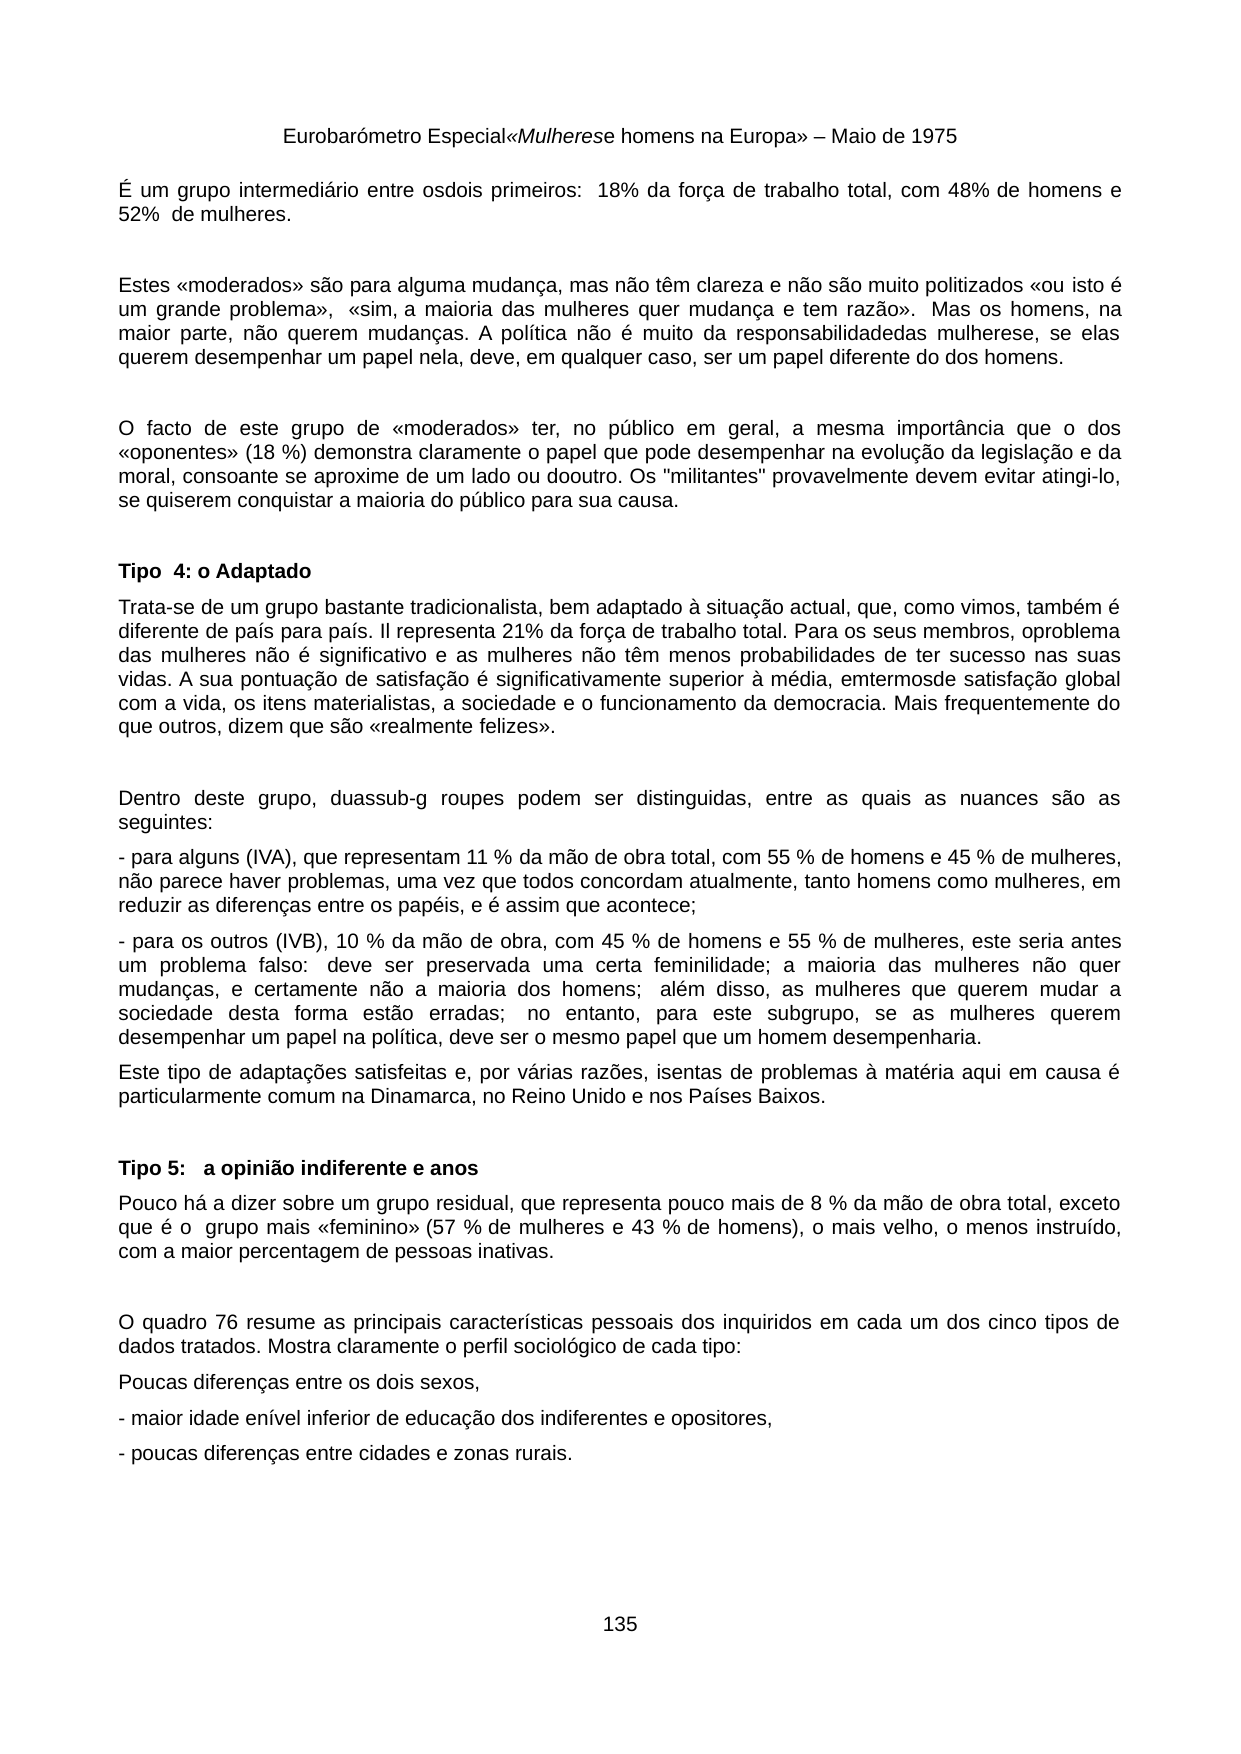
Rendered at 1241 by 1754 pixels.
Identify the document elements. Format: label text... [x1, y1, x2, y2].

text Pouco há a dizer sobre um grupo residual, que representa pouco mais de 8 % da mão de obra total, exceto que é o grupo mais «feminino» (57 % de mulheres e 43 % de homens), o mais velho, o menos instruído, com a maior percentagem de pessoas inativas. [118, 1191, 1122, 1263]
text Estes «moderados» são para alguma mudança, mas não têm clareza e não são muito politizados «ou isto é um grande problema», «sim, a maioria das mulheres quer mudança e tem razão». Mas os homens, na maior parte, não querem mudanças. A política não é muito da responsabilidadedas mulherese, se elas querem desempenhar um papel nela, deve, em qualquer caso, ser um papel diferente do dos homens. [118, 273, 1122, 368]
text Este tipo de adaptações satisfeitas e, por várias razões, isentas de problemas à matéria aqui em causa é particularmente comum na Dinamarca, no Reino Unido e nos Países Baixos. [118, 1060, 1122, 1108]
text O facto de este grupo de «moderados» ter, no público em geral, a mesma importância que o dos «oponentes» (18 %) demonstra claramente o papel que pode desempenhar na evolução da legislação e da moral, consoante se aproxime de um lado ou dooutro. Os "militantes" provavelmente devem evitar atingi-lo, se quiserem conquistar a maioria do público para sua causa. [118, 416, 1122, 512]
text É um grupo intermediário entre osdois primeiros: 18% da força de trabalho total, com 48% de homens e 52% de mulheres. [118, 177, 1122, 225]
text O quadro 76 resume as principais características pessoais dos inquiridos em cada um dos cinco tipos de dados tratados. Mostra claramente o perfil sociológico de cada tipo: [118, 1310, 1122, 1358]
text Tipo 5: a opinião indiferente e anos [118, 1155, 1122, 1179]
text - maior idade enível inferior de educação dos indiferentes e opositores, [118, 1405, 1122, 1429]
text - poucas diferenças entre cidades e zonas rurais. [118, 1441, 1122, 1465]
text Dentro deste grupo, duassub-g roupes podem ser distinguidas, entre as quais as nuances são as seguintes: [118, 786, 1122, 833]
text - para os outros (IVB), 10 % da mão de obra, com 45 % de homens e 55 % de mulheres, este seria antes um problema falso: deve ser preservada uma certa feminilidade; a maioria das mulheres não quer mudanças, e certamente não a maioria dos homens; além disso, as mulheres que querem mudar a sociedade desta forma estão erradas; no entanto, para este subgrupo, se as mulheres querem desempenhar um papel na política, deve ser o mesmo papel que um homem desempenharia. [118, 929, 1122, 1048]
text Tipo 4: o Adaptado [118, 559, 1122, 583]
text - para alguns (IVA), que representam 11 % da mão de obra total, com 55 % de homens e 45 % de mulheres, não parece haver problemas, uma vez que todos concordam atualmente, tanto homens como mulheres, em reduzir as diferenças entre os papéis, e é assim que acontece; [118, 845, 1122, 917]
text Trata-se de um grupo bastante tradicionalista, bem adaptado à situação actual, que, como vimos, também é diferente de país para país. Il representa 21% da força de trabalho total. Para os seus membros, oproblema das mulheres não é significativo e as mulheres não têm menos probabilidades de ter sucesso nas suas vidas. A sua pontuação de satisfação é significativamente superior à média, emtermosde satisfação global com a vida, os itens materialistas, a sociedade e o funcionamento da democracia. Mais frequentemente do que outros, dizem que são «realmente felizes». [118, 594, 1122, 738]
text Poucas diferenças entre os dois sexos, [118, 1370, 1122, 1394]
